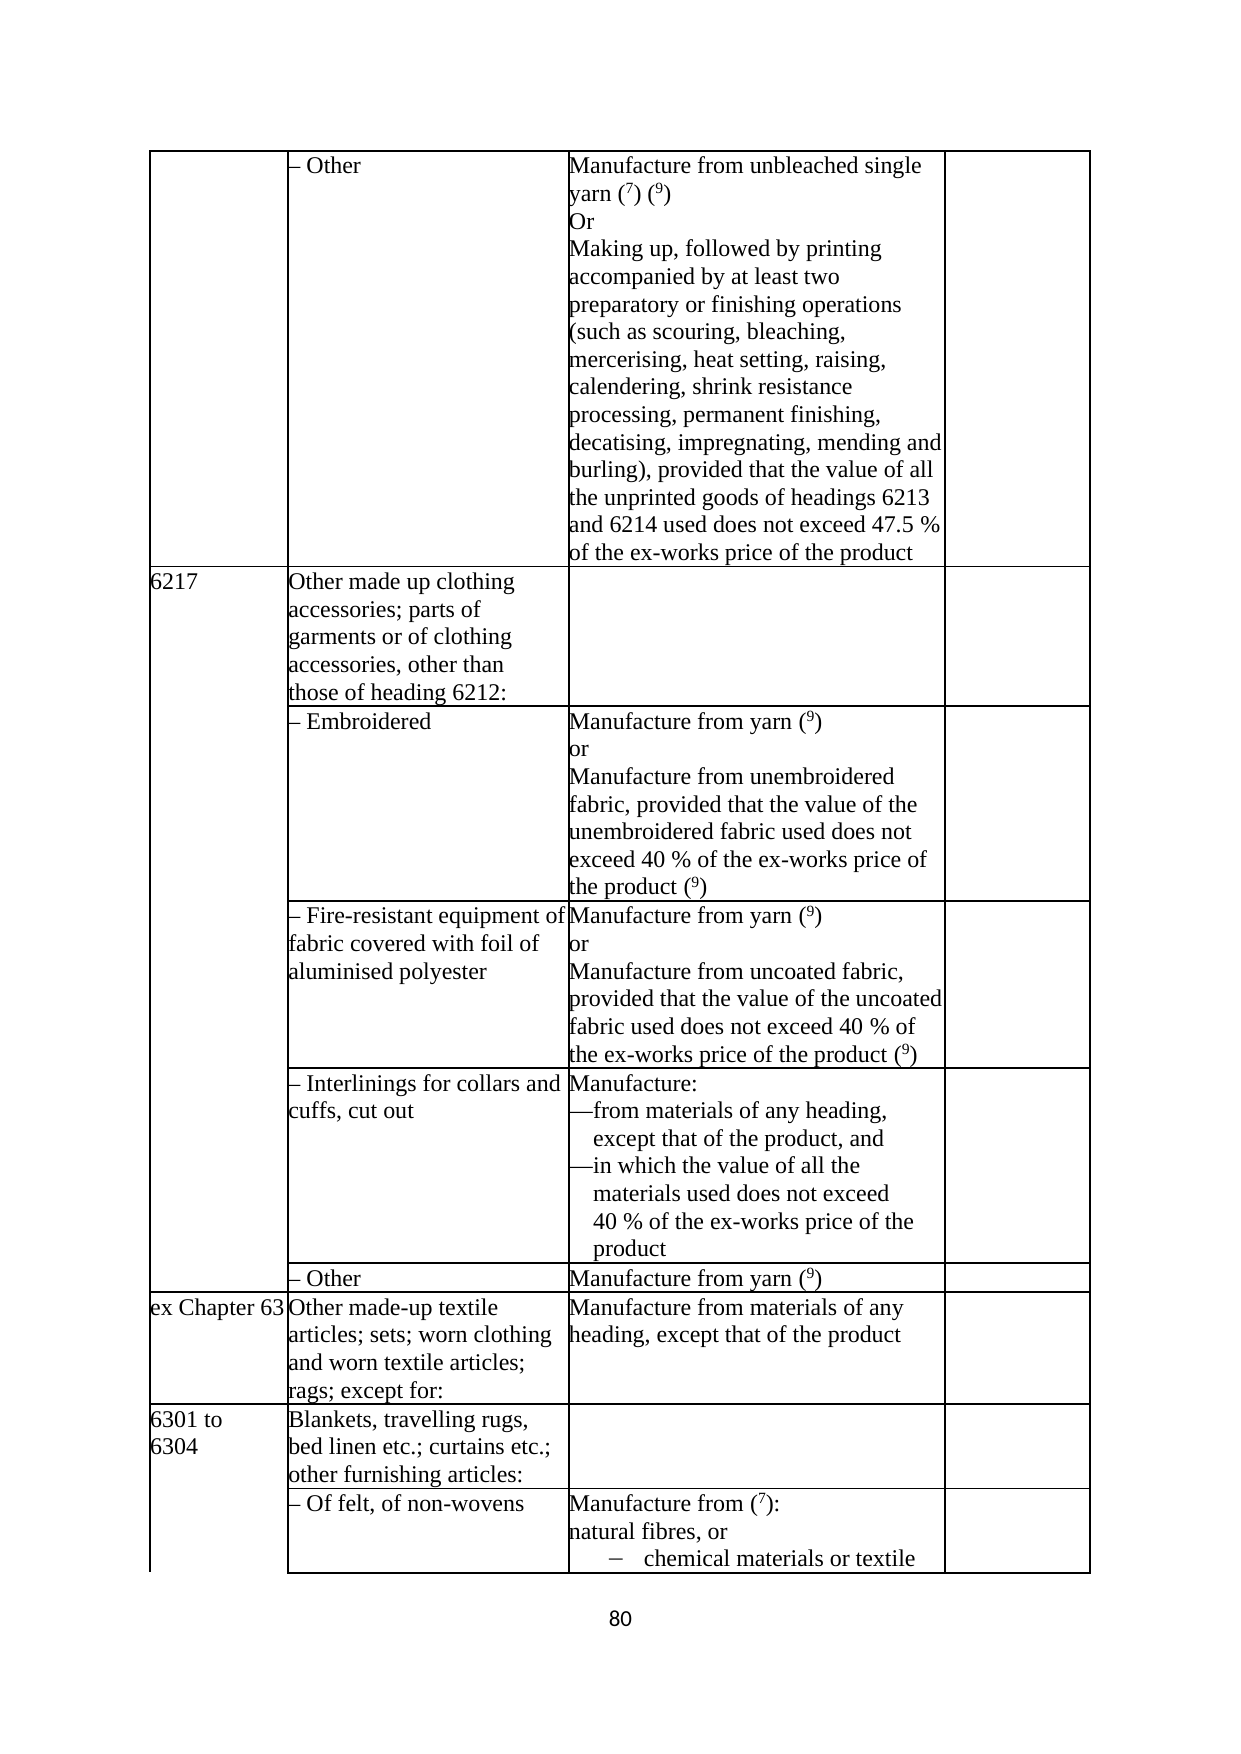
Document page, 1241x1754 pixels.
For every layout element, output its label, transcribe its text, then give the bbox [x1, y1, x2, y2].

table_cell Manufacture: [570, 1069, 944, 1262]
table_cell Blankets, travelling rugs, bed linen etc.; curtains etc.; other furnishing articles: [289, 1405, 568, 1488]
table_cell Other made-up textile articles; sets; worn clothing and worn textile articles; rags; except for: [289, 1293, 568, 1403]
table_header — [570, 1096, 593, 1152]
table_cell [570, 567, 944, 705]
table_cell Manufacture from yarn (9) or Manufacture from uncoated fabric, provided that the value of the uncoated fabric used does not exceed 40 % of the ex-works price of the product (9) [570, 902, 944, 1067]
table_cell [946, 1405, 1089, 1488]
table_cell Manufacture from materials of any heading, except that of the product [570, 1293, 944, 1403]
table_cell 6217 [151, 567, 287, 1291]
table_header natural fibres, or [570, 1517, 896, 1544]
table_cell – Of felt, of non-wovens [289, 1489, 568, 1572]
table_cell [946, 1293, 1089, 1403]
table_cell Other made up clothing accessories; parts of garments or of clothing accessories, other than those of heading 6212: [289, 567, 568, 705]
table_cell [946, 1489, 1089, 1572]
table_cell – Other [289, 152, 568, 566]
table_cell – Fire-resistant equipment of fabric covered with foil of aluminised polyester [289, 902, 568, 1067]
table_header in which the value of all the materials used does not exceed 40 % of the ex-works price of the product [593, 1152, 944, 1262]
table_cell Manufacture from (7): [570, 1489, 944, 1572]
table_cell [946, 152, 1089, 566]
table_cell 6301 to 6304 [151, 1405, 287, 1572]
table_header — [570, 1152, 593, 1262]
table_cell [946, 707, 1089, 900]
table_cell ex Chapter 63 [151, 1293, 287, 1403]
table_cell [946, 902, 1089, 1067]
table_cell Manufacture from yarn (9) or Manufacture from unembroidered fabric, provided that the value of the unembroidered fabric used does not exceed 40 % of the ex-works price of the product (9) [570, 707, 944, 900]
table_cell [151, 152, 287, 566]
table_cell [946, 1264, 1089, 1291]
table_header from materials of any heading, except that of the product, and [593, 1096, 944, 1152]
table_cell [946, 567, 1089, 705]
table_cell [570, 1405, 944, 1488]
table_header chemical materials or textile [570, 1544, 919, 1572]
table_cell – Other [289, 1264, 568, 1291]
table_cell [946, 1069, 1089, 1262]
table_cell – Embroidered [289, 707, 568, 900]
table_cell Manufacture from unbleached single yarn (7) (9) Or Making up, followed by printing accompanied by at least two preparatory or finishing operations (such as scouring, bleaching, mercerising, heat setting, raising, calendering, shrink resistance processing, permanent finishing, decatising, impregnating, mending and burling), provided that the value of all the unprinted goods of headings 6213 and 6214 used does not exceed 47.5 % of the ex-works price of the product [570, 152, 944, 566]
table_cell – Interlinings for collars and cuffs, cut out [289, 1069, 568, 1262]
table_cell Manufacture from yarn (9) [570, 1264, 944, 1291]
